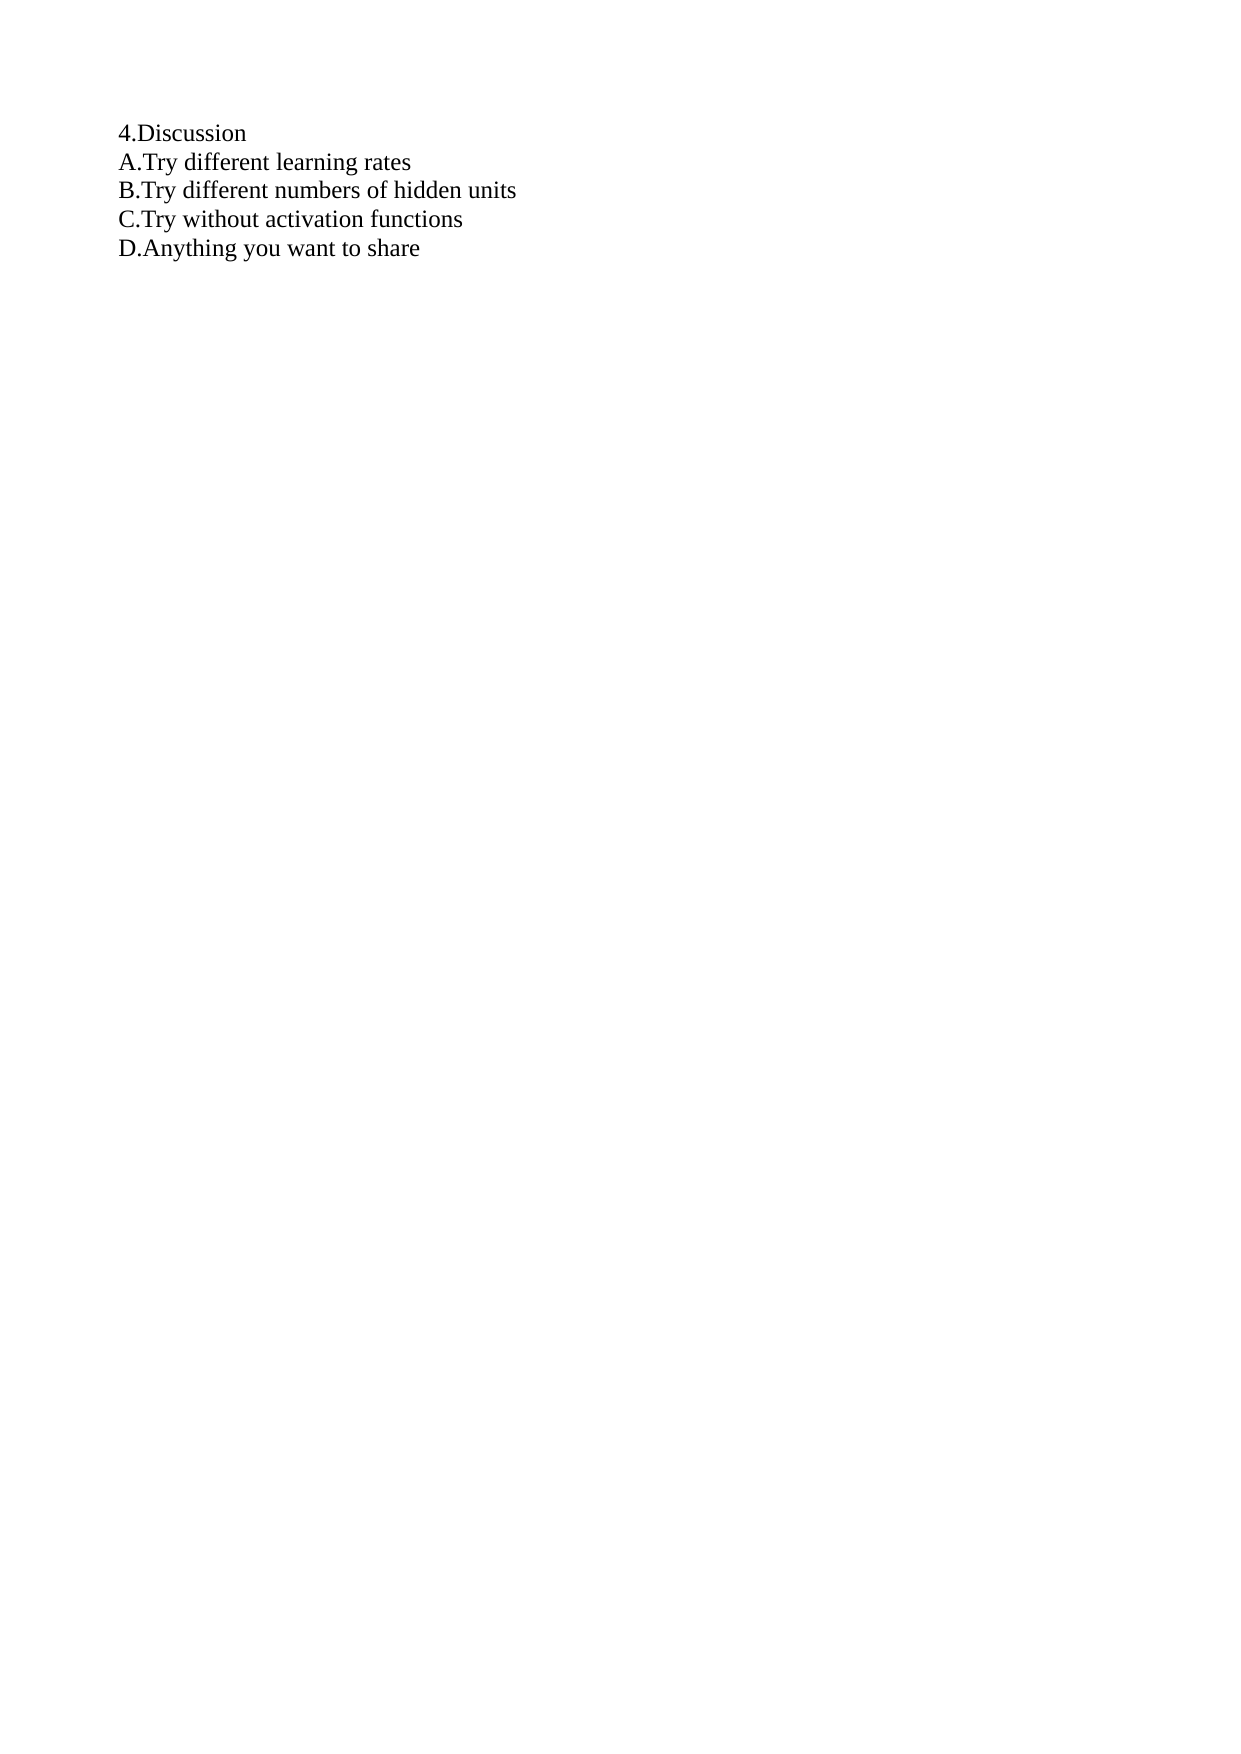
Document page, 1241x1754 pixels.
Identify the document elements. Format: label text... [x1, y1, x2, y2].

text 4.Discussion [118, 118, 1122, 147]
text A.Try different learning rates [118, 147, 1122, 176]
text B.Try different numbers of hidden units [118, 176, 1122, 204]
text C.Try without activation functions [118, 204, 1122, 233]
text D.Anything you want to share [118, 233, 1122, 262]
